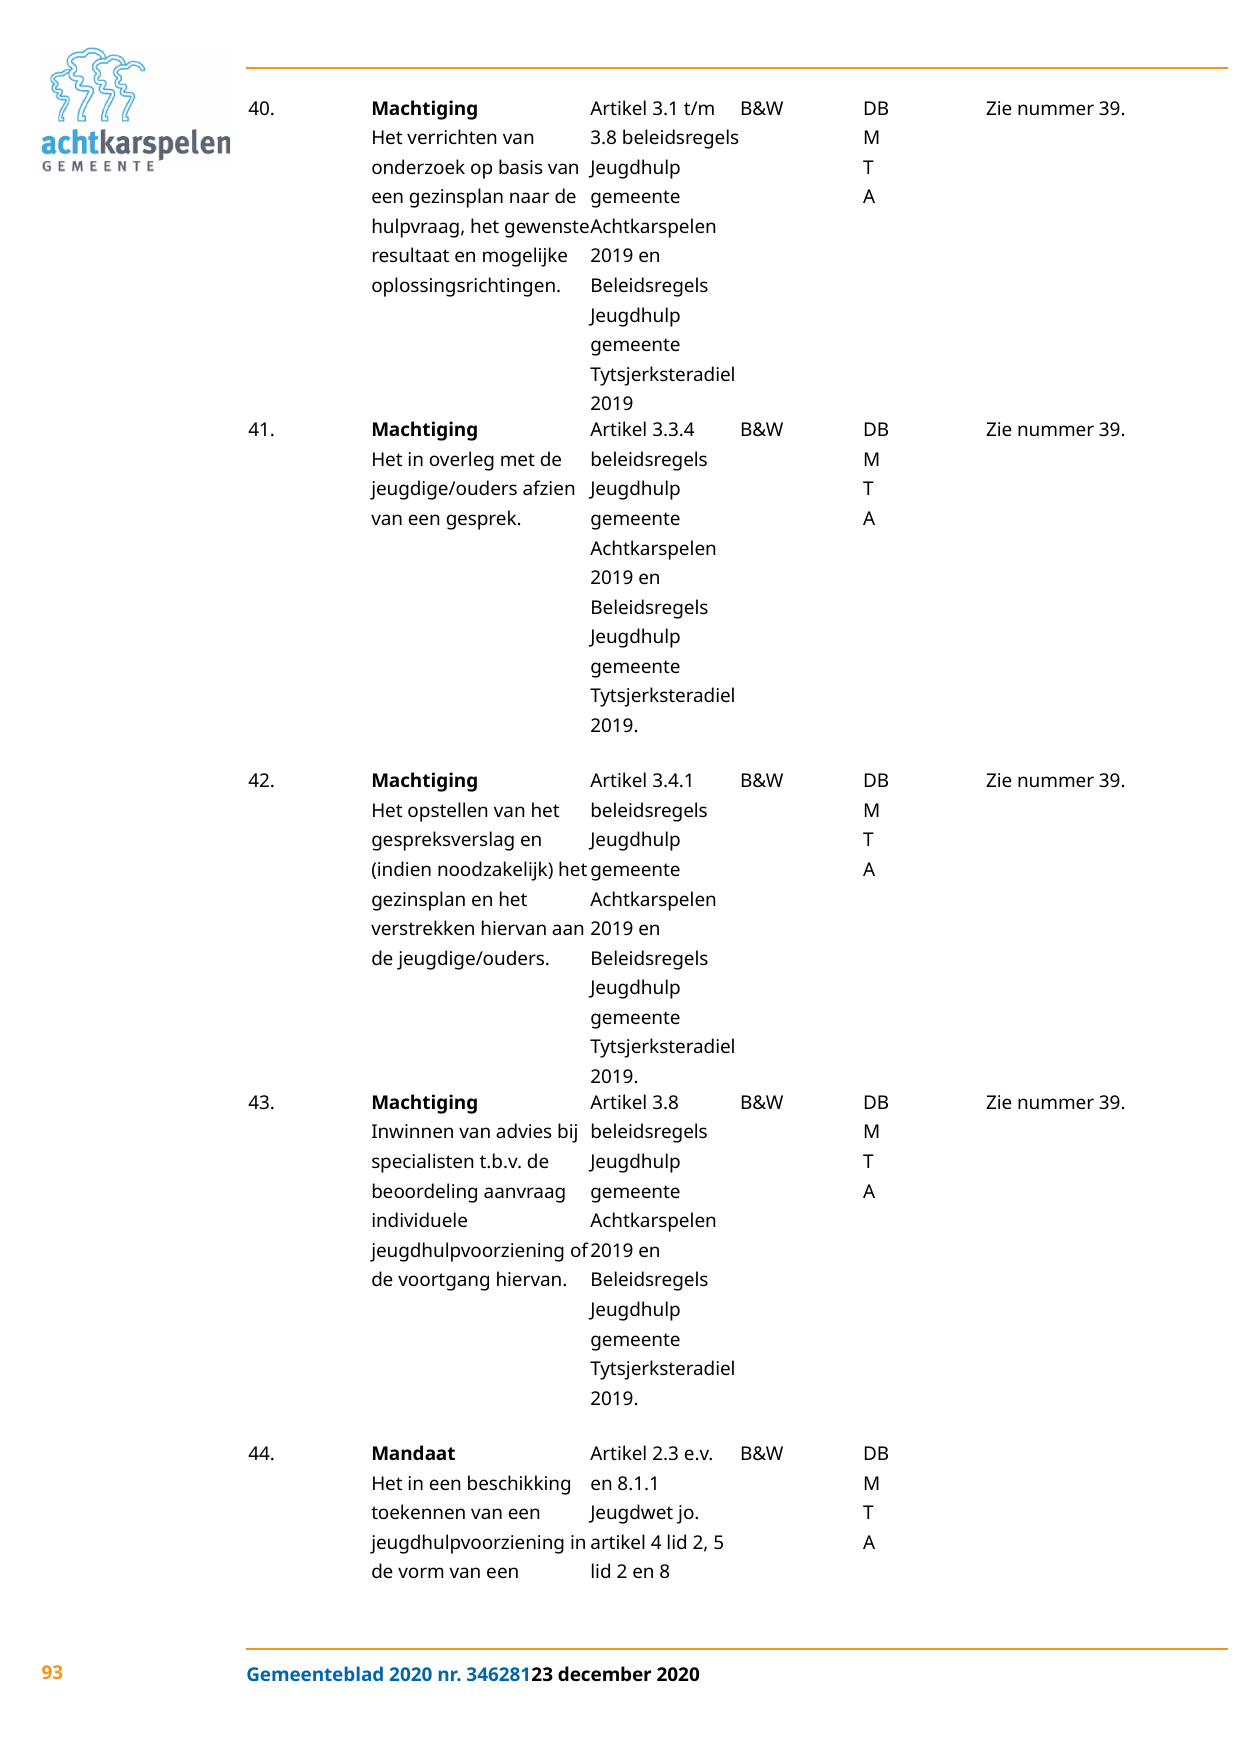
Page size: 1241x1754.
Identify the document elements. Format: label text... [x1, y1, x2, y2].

table_cell B&W [740, 416, 863, 767]
table_cell Machtiging Het opstellen van het gespreksverslag en (indien noodzakelijk) het gezinsplan en het verstrekken hiervan aan de jeugdige/ouders. [371, 768, 590, 1089]
table_cell DB M T A [863, 1440, 986, 1584]
table_cell Zie nummer 39. [986, 1089, 1152, 1440]
table_cell B&W [740, 768, 863, 1089]
table_cell Artikel 3.3.4 beleidsregels Jeugdhulp gemeente Achtkarspelen 2019 en Beleidsregels Jeugdhulp gemeente Tytsjerksteradiel 2019. [590, 416, 740, 767]
table_cell Zie nummer 39. [986, 416, 1152, 767]
table_cell B&W [740, 1089, 863, 1440]
table_cell 43. [248, 1089, 371, 1440]
table_cell 42. [248, 768, 371, 1089]
table_cell Zie nummer 39. [986, 95, 1152, 416]
table_cell 41. [248, 416, 371, 767]
table_cell 44. [248, 1440, 371, 1584]
table_cell Artikel 2.3 e.v. en 8.1.1 Jeugdwet jo. artikel 4 lid 2, 5 lid 2 en 8 [590, 1440, 740, 1584]
table_cell Zie nummer 39. [986, 768, 1152, 1089]
table_cell DB M T A [863, 416, 986, 767]
table_cell DB M T A [863, 768, 986, 1089]
table_cell B&W [740, 1440, 863, 1584]
table_cell DB M T A [863, 1089, 986, 1440]
table_cell B&W [740, 95, 863, 416]
table_cell [986, 1440, 1152, 1584]
table_cell Mandaat Het in een beschikking toekennen van een jeugdhulpvoorziening in de vorm van een [371, 1440, 590, 1584]
table_cell Artikel 3.8 beleidsregels Jeugdhulp gemeente Achtkarspelen 2019 en Beleidsregels Jeugdhulp gemeente Tytsjerksteradiel 2019. [590, 1089, 740, 1440]
picture [41, 47, 231, 172]
table_cell Machtiging Inwinnen van advies bij specialisten t.b.v. de beoordeling aanvraag individuele jeugdhulpvoorziening of de voortgang hiervan. [371, 1089, 590, 1440]
table_cell Artikel 3.4.1 beleidsregels Jeugdhulp gemeente Achtkarspelen 2019 en Beleidsregels Jeugdhulp gemeente Tytsjerksteradiel 2019. [590, 768, 740, 1089]
table_cell DB M T A [863, 95, 986, 416]
table_cell Machtiging Het verrichten van onderzoek op basis van een gezinsplan naar de hulpvraag, het gewenste resultaat en mogelijke oplossingsrichtingen. [371, 95, 590, 416]
table_cell Artikel 3.1 t/m 3.8 beleidsregels Jeugdhulp gemeente Achtkarspelen 2019 en Beleidsregels Jeugdhulp gemeente Tytsjerksteradiel 2019 [590, 95, 740, 416]
table_cell 40. [248, 95, 371, 416]
table_cell Machtiging Het in overleg met de jeugdige/ouders afzien van een gesprek. [371, 416, 590, 767]
